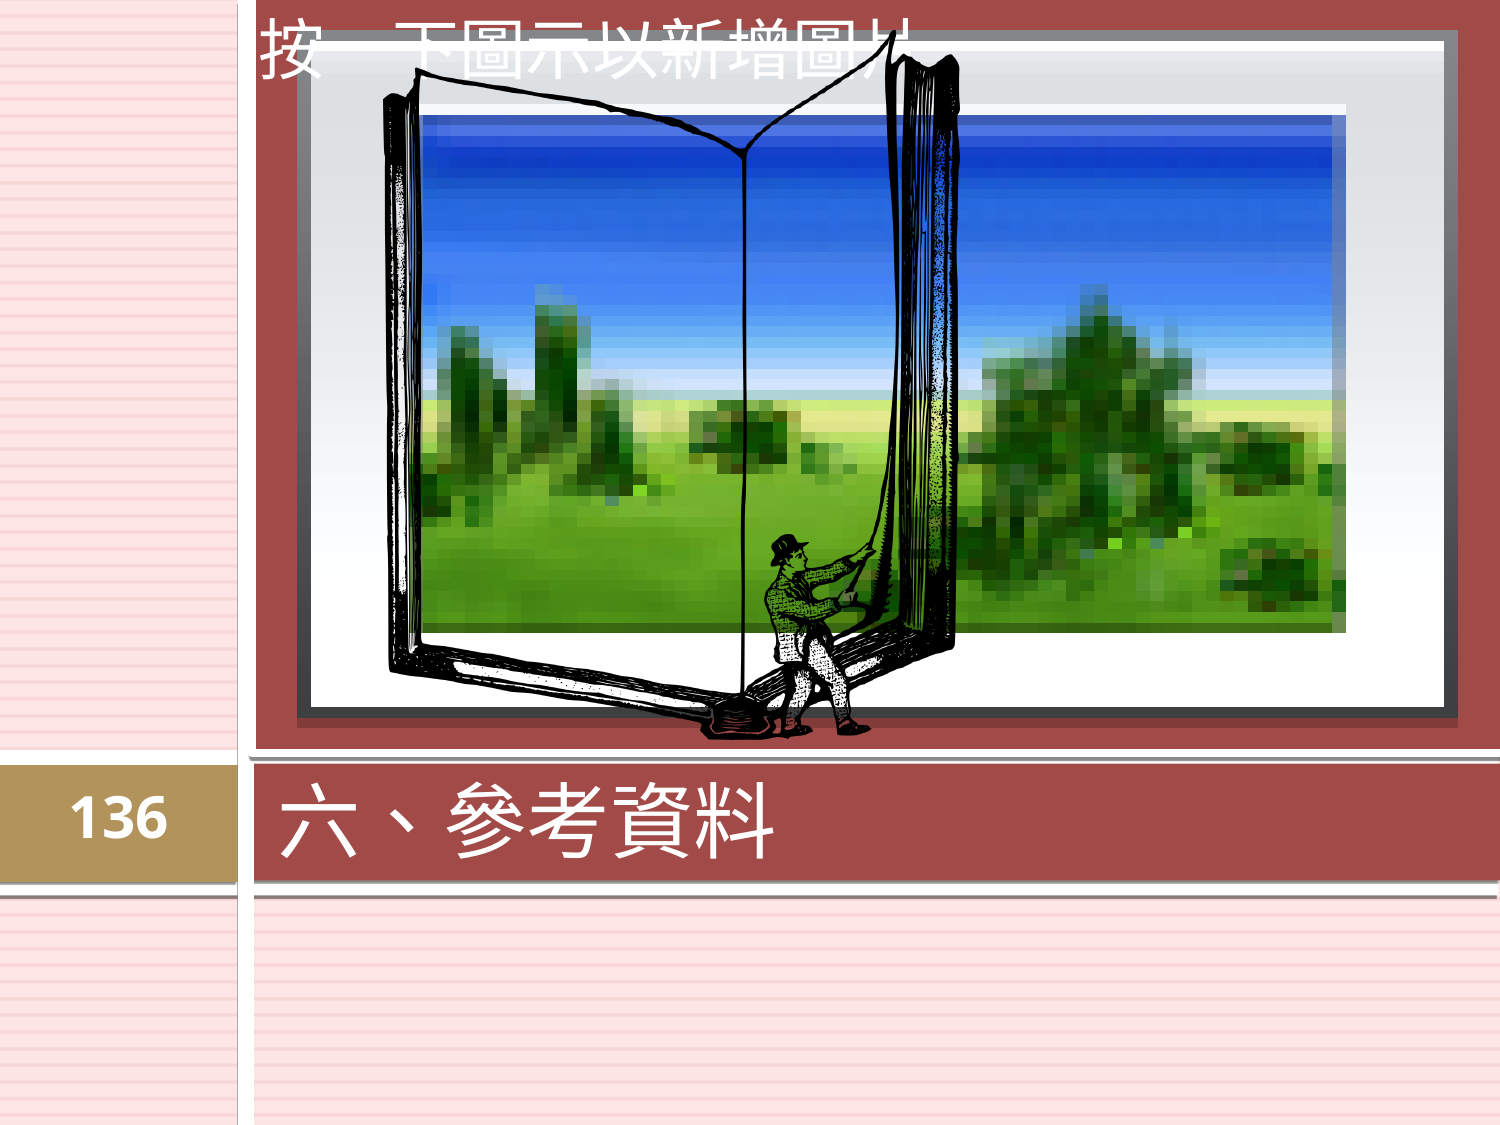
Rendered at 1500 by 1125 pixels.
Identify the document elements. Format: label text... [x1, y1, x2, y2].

picture [256, 0, 1500, 750]
slide_number [0, 765, 238, 875]
picture [0, 900, 237, 1125]
title 六、參考資料 [262, 762, 1463, 875]
picture [0, 0, 237, 749]
picture [254, 881, 1500, 1125]
